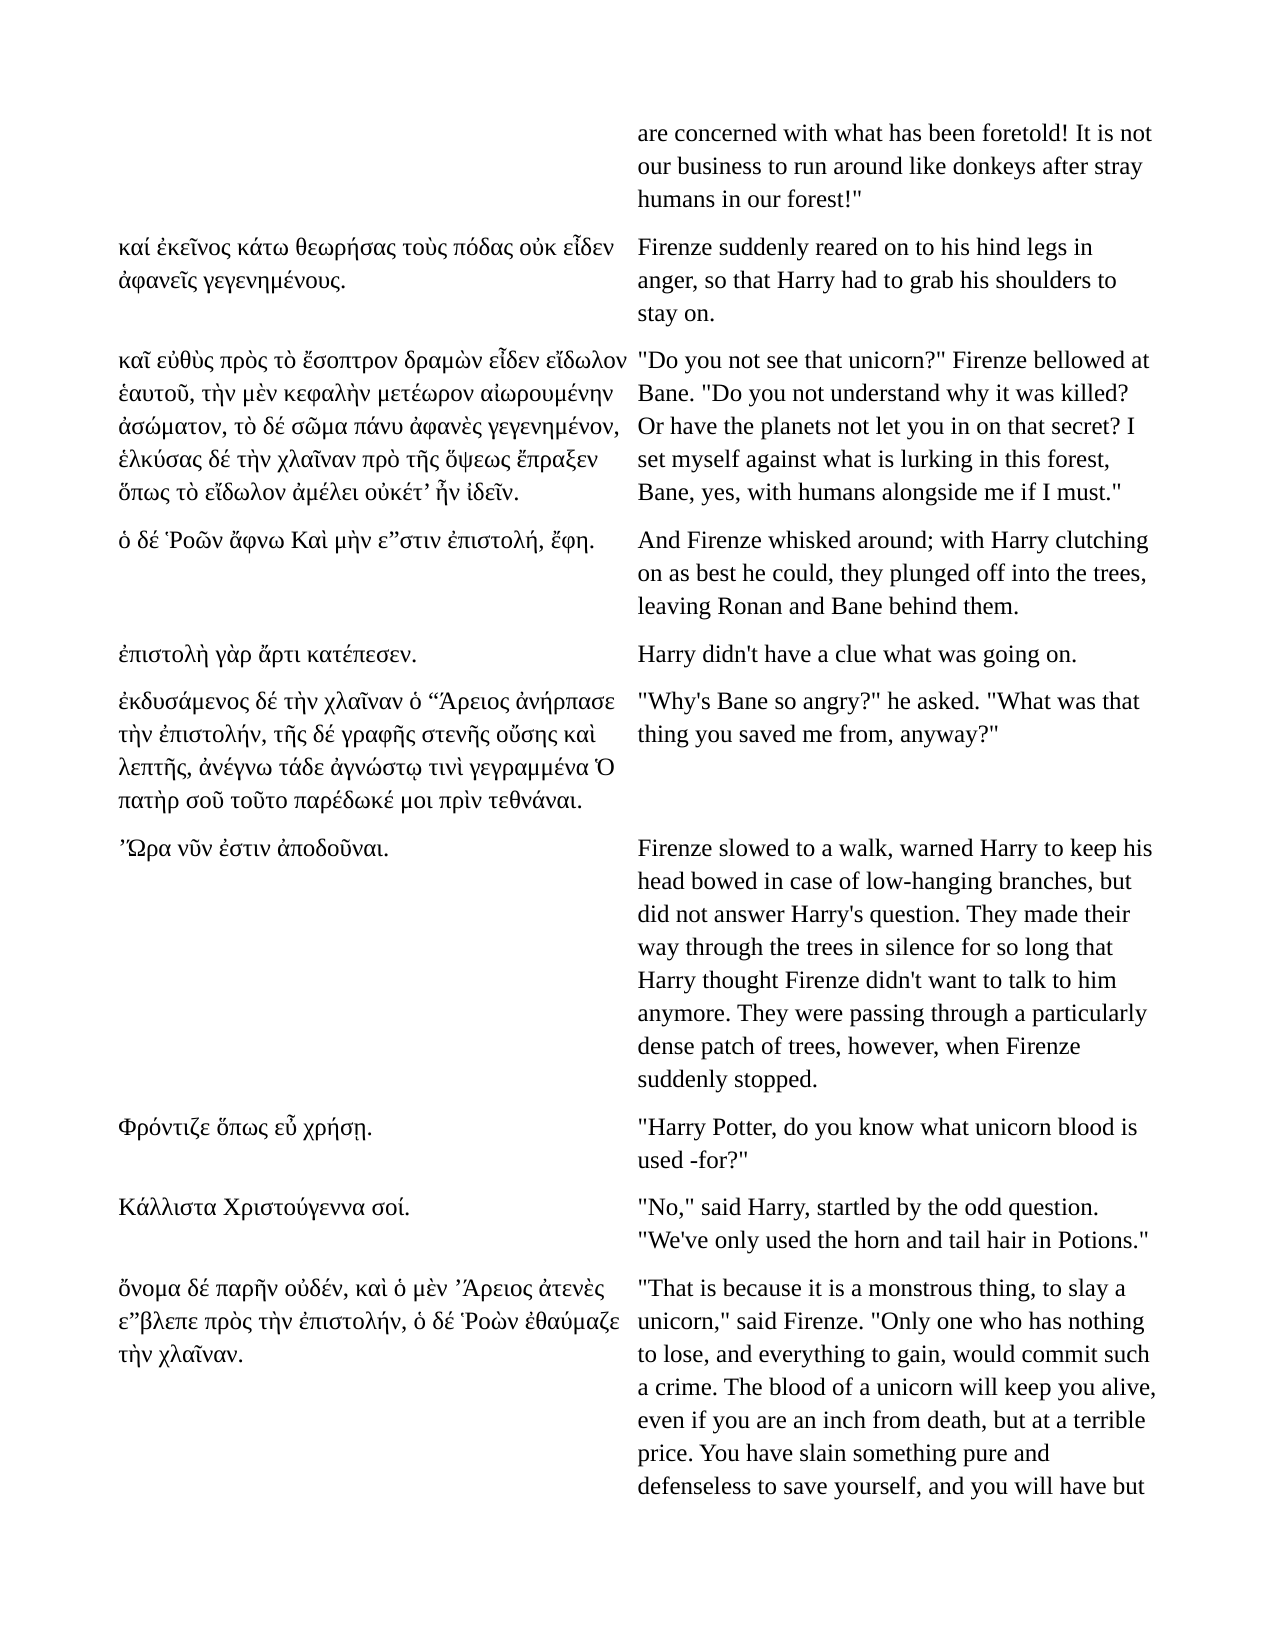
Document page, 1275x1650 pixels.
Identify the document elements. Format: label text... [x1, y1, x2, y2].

table_cell Firenze slowed to a walk, warned Harry to keep his head bowed in case of low-hanging branches, but did not answer Harry's question. They made their way through the trees in silence for so long that Harry thought Firenze didn't want to talk to him anymore. They were passing through a particularly dense patch of trees, however, when Firenze suddenly stopped. [638, 833, 1157, 1112]
table_cell καί ἐκεῖνος κάτω θεωρήσας τοὺς πόδας οὐκ εἶδεν ἀφανεῖς γεγενημένους. [118, 232, 637, 345]
table_cell "Do you not see that unicorn?" Firenze bellowed at Bane. "Do you not understand why it was killed? Or have the planets not let you in on that secret? I set myself against what is lurking in this forest, Bane, yes, with humans alongside me if I must." [638, 345, 1157, 525]
table_cell "Harry Potter, do you know what unicorn blood is used -for?" [638, 1112, 1157, 1192]
table_cell Κάλλιστα Χριστούγεννα σοί. [118, 1193, 637, 1273]
table_cell "Why's Bane so angry?" he asked. "What was that thing you saved me from, anyway?" [638, 686, 1157, 833]
table_cell "That is because it is a monstrous thing, to slay a unicorn," said Firenze. "Only one who has nothing to lose, and everything to gain, would commit such a crime. The blood of a unicorn will keep you alive, even if you are an inch from death, but at a terrible price. You have slain something pure and defenseless to save yourself, and you will have but [638, 1273, 1157, 1500]
table_cell ὁ δέ Ῥοῶν ἄφνω Καὶ μὴν ε”στιν ἐπιστολή, ἔφη. [118, 525, 637, 639]
table_cell Harry didn't have a clue what was going on. [638, 639, 1157, 686]
table_cell καῖ εὐθὺς πρὸς τὸ ἔσοπτρον δραμὼν εἶδεν εἴδωλον ἑαυτοῦ, τὴν μὲν κεφαλὴν μετέωρον αἰωρουμένην ἀσώματον, τὸ δέ σῶμα πάνυ ἀφανὲς γεγενημένον, ἑλκύσας δέ τὴν χλαῖναν πρὸ τῆς ὅψεως ἔπραξεν ὅπως τὸ εἴδωλον ἀμέλει οὐκέτ’ ἦν ἰδεῖν. [118, 345, 637, 525]
table_cell ἐπιστολὴ γὰρ ἄρτι κατέπεσεν. [118, 639, 637, 686]
table_cell ἐκδυσάμενος δέ τὴν χλαῖναν ὁ “Άρειος ἀνήρπασε τὴν ἐπιστολήν, τῆς δέ γραφῆς στενῆς οὔσης καὶ λεπτῆς, ἀνέγνω τάδε ἀγνώστῳ τινὶ γεγραμμένα Ὁ πατὴρ σοῦ τοῦτο παρέδωκέ μοι πρὶν τεθνάναι. [118, 686, 637, 833]
table_cell "No," said Harry, startled by the odd question. "We've only used the horn and tail hair in Potions." [638, 1193, 1157, 1273]
table_cell [118, 118, 637, 232]
table_cell Φρόντιζε ὅπως εὖ χρήσῃ. [118, 1112, 637, 1192]
table_cell And Firenze whisked around; with Harry clutching on as best he could, they plunged off into the trees, leaving Ronan and Bane behind them. [638, 525, 1157, 639]
table_cell Firenze suddenly reared on to his hind legs in anger, so that Harry had to grab his shoulders to stay on. [638, 232, 1157, 345]
table_cell ’Ώρα νῦν ἐστιν ἀποδοῦναι. [118, 833, 637, 1112]
table_cell are concerned with what has been foretold! It is not our business to run around like donkeys after stray humans in our forest!" [638, 118, 1157, 232]
table_cell ὄνομα δέ παρῆν οὐδέν, καὶ ὁ μὲν ’Άρειος ἀτενὲς ε”βλεπε πρὸς τὴν ἐπιστολήν, ὁ δέ Ῥοὼν ἐθαύμαζε τὴν χλαῖναν. [118, 1273, 637, 1500]
